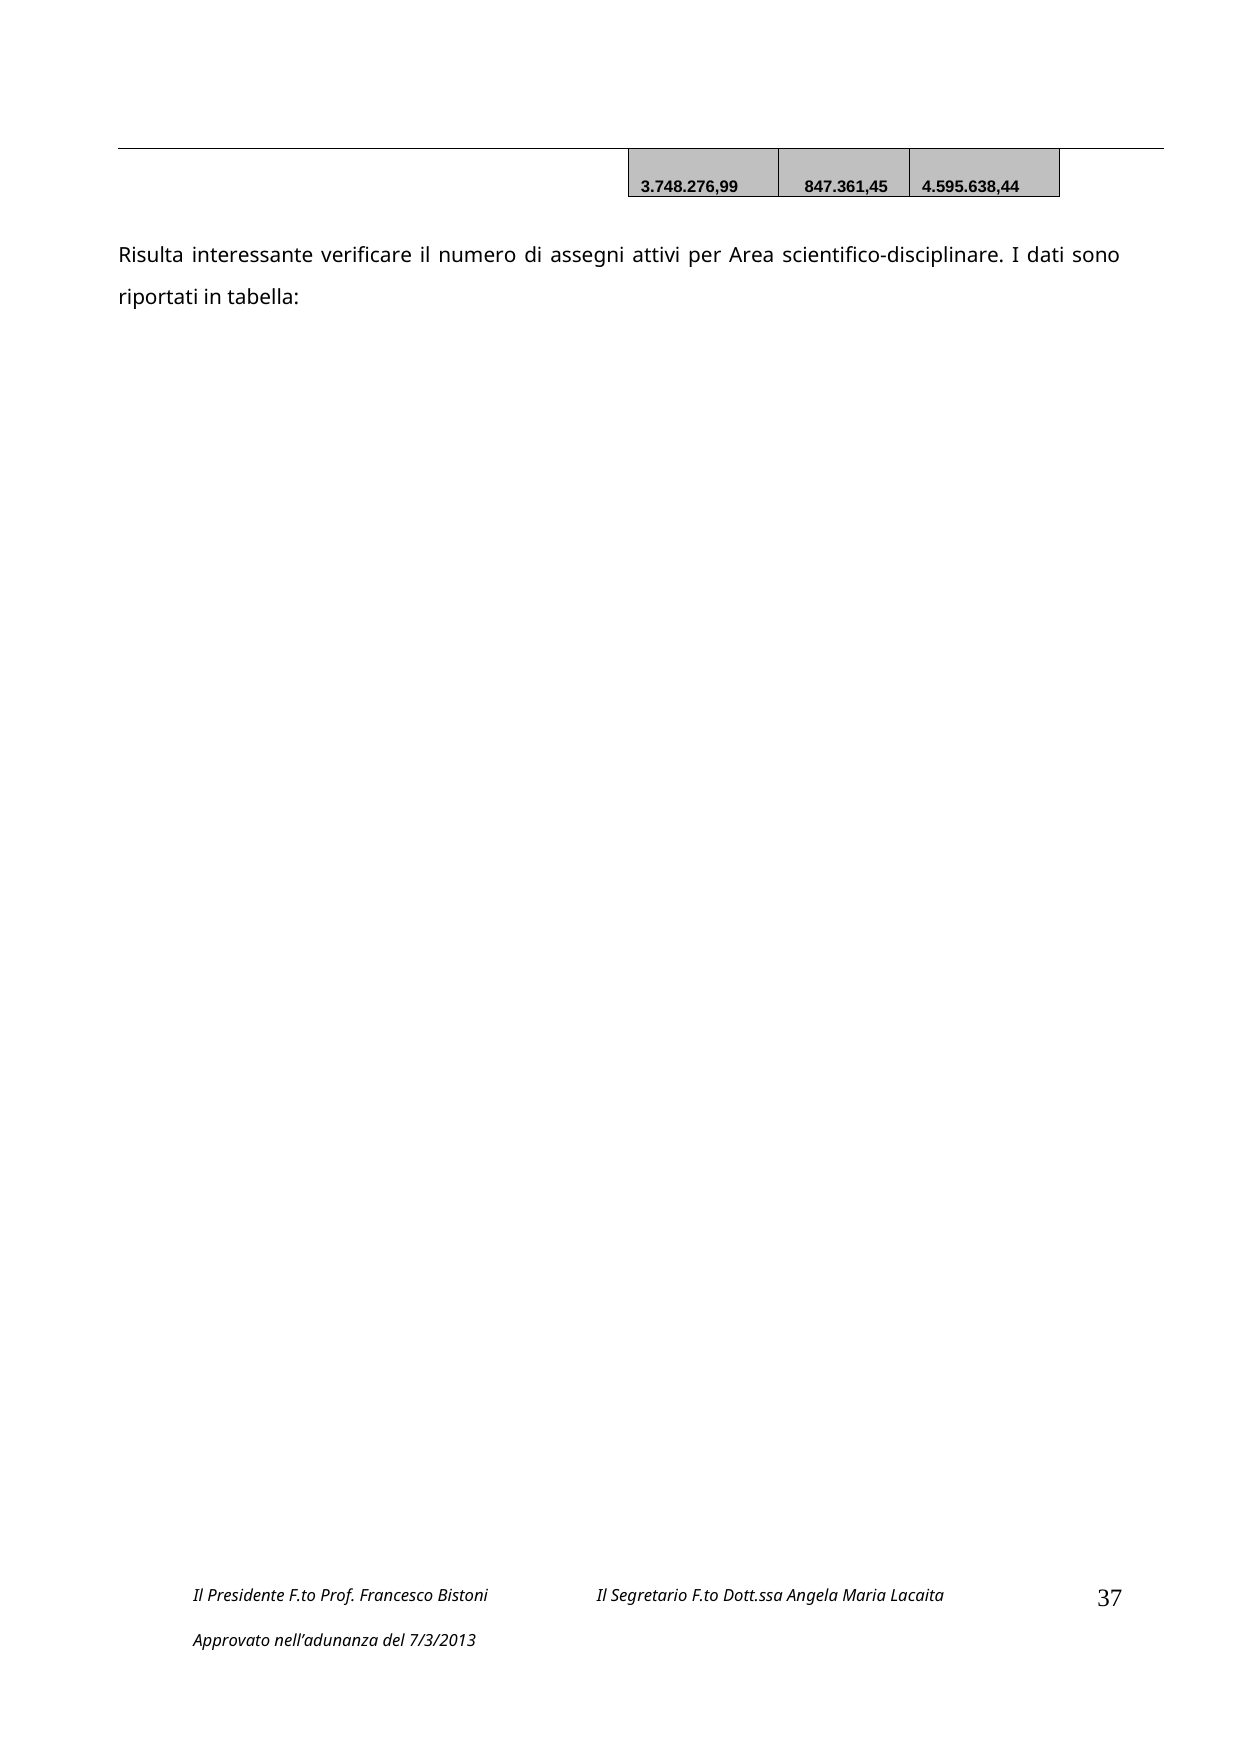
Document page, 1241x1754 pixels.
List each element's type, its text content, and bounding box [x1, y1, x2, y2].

table_cell 847.361,45 [779, 149, 909, 196]
table_cell [118, 149, 628, 196]
table_cell [1060, 149, 1163, 196]
text Risulta interessante verificare il numero di assegni attivi per Area scientifico-disciplinare. I dati sono riportati in tabella: [118, 240, 1122, 311]
table_cell 3.748.276,99 [629, 149, 778, 196]
table_cell 4.595.638,44 [910, 149, 1059, 196]
